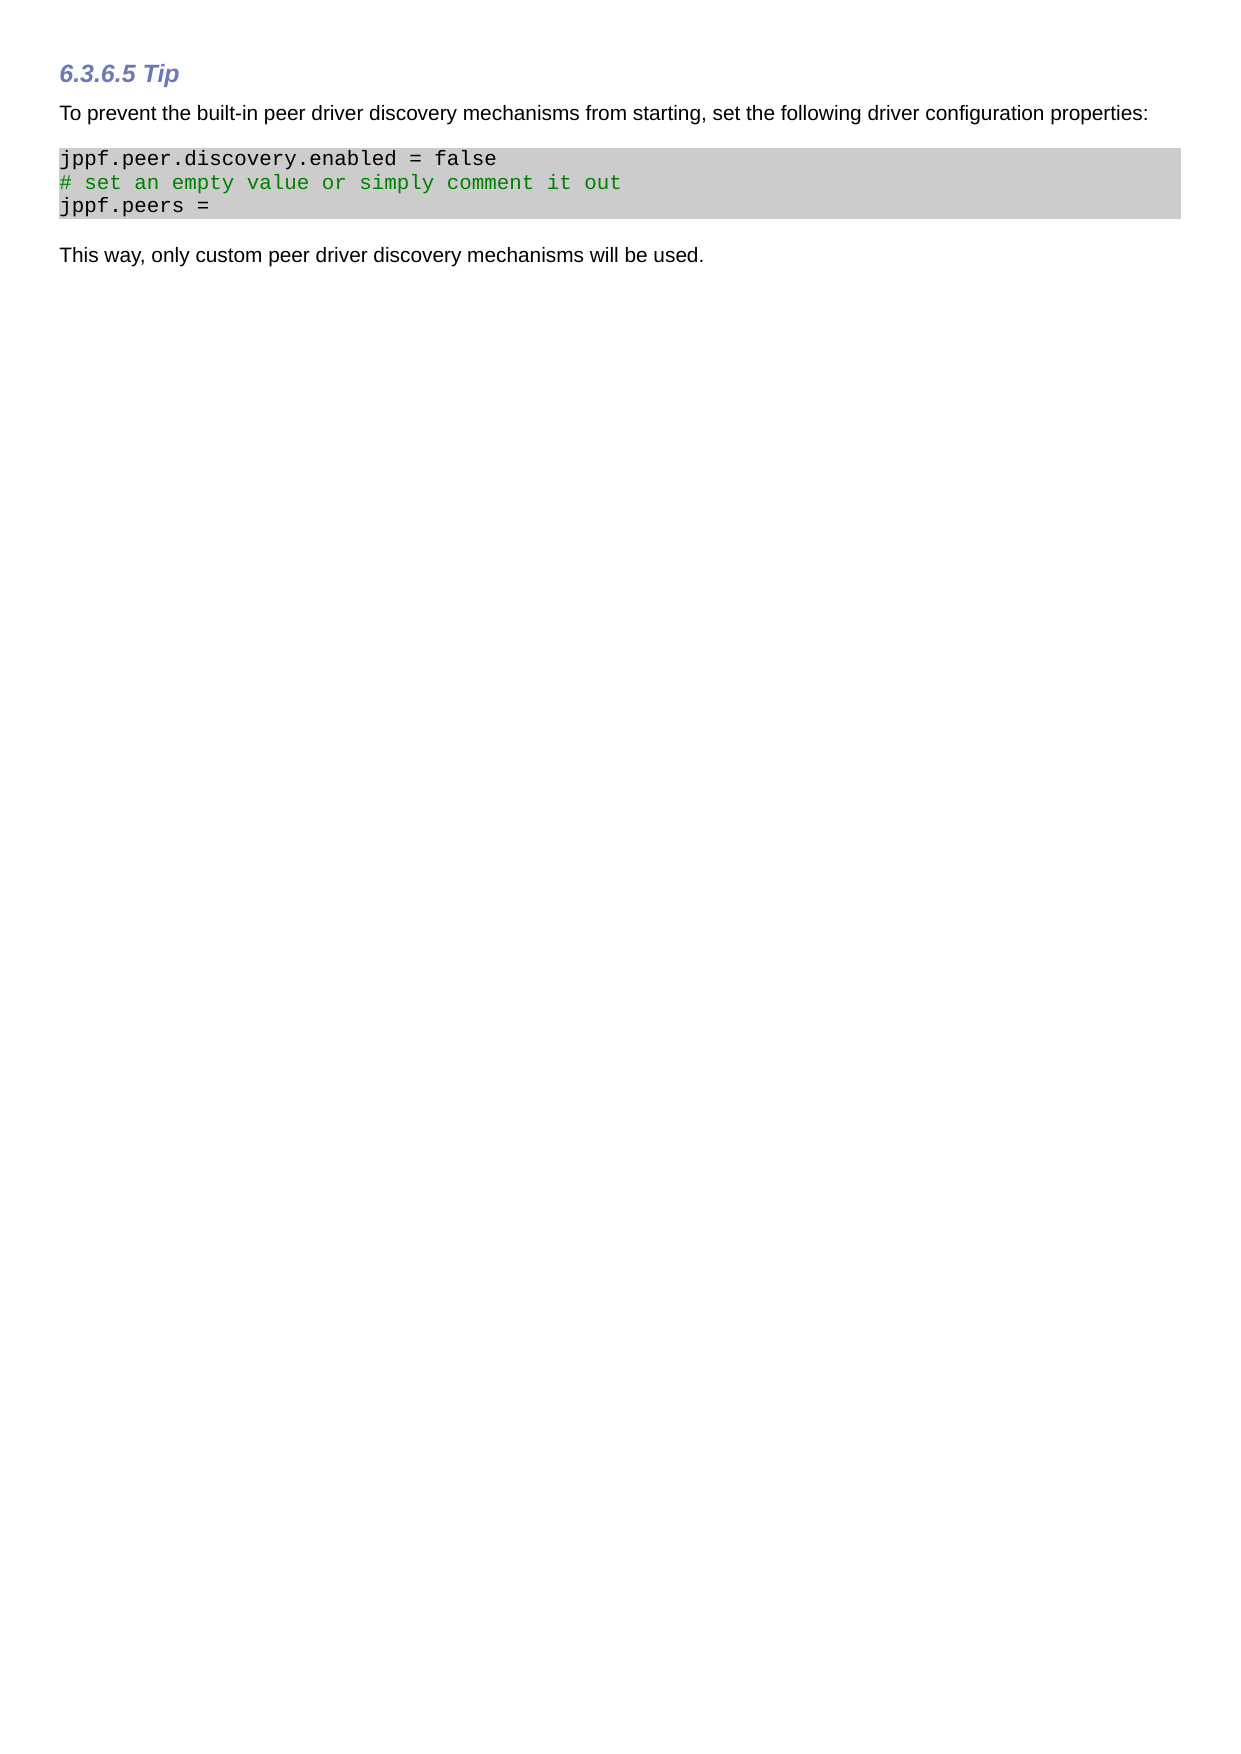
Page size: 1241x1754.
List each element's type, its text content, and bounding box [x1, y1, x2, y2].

text # set an empty value or simply comment it out [59, 172, 1181, 196]
text This way, only custom peer driver discovery mechanisms will be used. [59, 243, 1181, 267]
text jppf.peers = [59, 196, 1181, 219]
text To prevent the built-in peer driver discovery mechanisms from starting, set the following driver configuration properties: [59, 100, 1181, 124]
subtitle Tip [59, 59, 1181, 88]
text jppf.peer.discovery.enabled = false [59, 148, 1181, 172]
